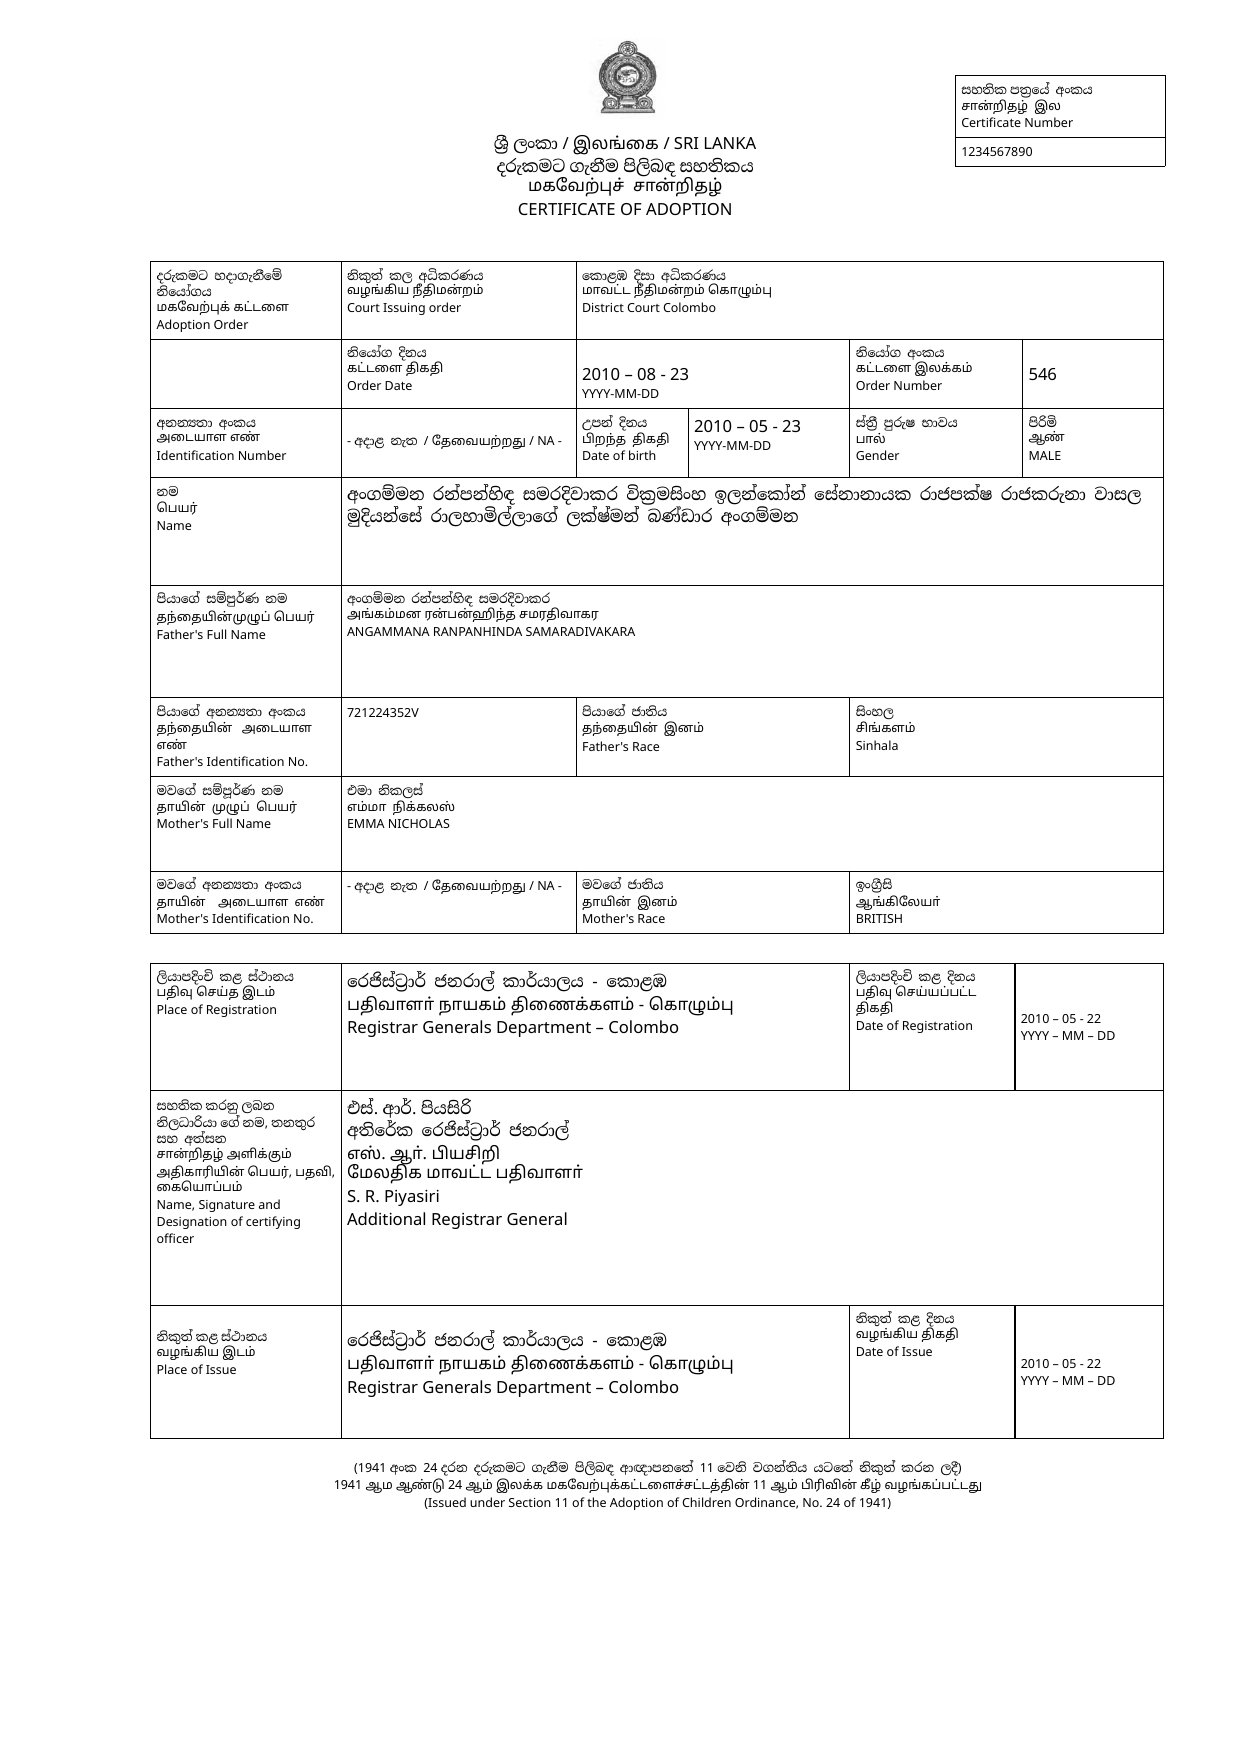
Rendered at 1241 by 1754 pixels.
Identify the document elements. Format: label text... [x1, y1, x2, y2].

table_cell ඉංග්‍රීසි ஆங்கிலேயா் BRITISH [850, 872, 1163, 933]
table_header ශ්‍රී ලංකා / ﻿இலங்கை / SRI LANKA දරුකමට ගැනීම පිලිබඳ සහතිකය மகவேற்புச் சான்றிதழ் CERTIFICATE OF ADOPTION [420, 75, 830, 226]
table_cell ම‌වගේ අනන්‍යතා අංකය தாயின் அடையாள எண் Mother's Identification No. [151, 872, 341, 933]
table_cell - අදාළ නැත / தேவையற்றது / NA - [342, 409, 576, 477]
table_header නිකුත් කල අධිකරණය வழங்கிய நீதிமன்றம் Court Issuing order [342, 262, 576, 338]
table_cell 1234567890 [956, 138, 1165, 166]
table_cell සහතික කරනු ලබන නිලධාරියා ගේ නම, තනතුර සහ අත්සන சான்றிதழ் அளிக்கும் அதிகாரியின் பெயர், பதவி, கையொப்பம் Name, Signature and Designation of certifying officer [151, 1091, 341, 1305]
table_cell පියාගේ අනන්‍යතා අංකය தந்தையின் அடையாள எண் Father's Identification No. [151, 698, 341, 776]
table_cell එමා නිකලස් எம்மா நிக்கலஸ் EMMA NICHOLAS [342, 777, 1163, 871]
table_cell නම பெயர் Name [151, 478, 341, 584]
table_cell 2010 – 08 - 23 YYYY-MM-DD [577, 340, 849, 408]
text (1941 අංක 24 දරන දරුකමට ගැනීම පිලිබඳ ආඥාපනතේ 11 වෙනි වගන්තිය යටතේ නිකුත් කරන ලදී) [150, 1459, 1165, 1476]
text 1941 ஆம ஆண்டு 24 ஆம் இலக்க மகவேற்புக்கட்டளைச்சட்டத்தின் 11 ஆம் பிரிவின் கீழ் வழங்கப்பட்டது [150, 1476, 1165, 1494]
table_cell නියෝග දිනය கட்டளை திகதி Order Date [342, 340, 576, 408]
table_cell ලියාපදිංචි කළ ස්ථානය பதிவு செய்த இடம் Place of Registration [151, 964, 341, 1090]
table_cell 2010 – 05 - 22 YYYY – MM – DD [1016, 964, 1163, 1090]
table_cell රෙජිස්ට්‍රාර් ජනරාල් කාර්යාලය - කොළඹ பதிவாளா் நாயகம் திணைக்களம் - கொழும்பு Registrar Generals Department – Colombo [342, 964, 849, 1090]
table_header සහතික පත්‍රයේ අංකය சான்றிதழ் இல Certificate Number [956, 76, 1165, 137]
table_cell පියාගේ සම්පුර්ණ නම தந்தையின்முழுப் பெயர் Father's Full Name [151, 586, 341, 697]
table_header දරුකමට හදාගැනීමේ නියෝගය மகவேற்புக் கட்டளை Adoption Order [151, 262, 341, 338]
table_cell - අදාළ නැත / தேவையற்றது / NA - [342, 872, 576, 933]
table_cell [151, 340, 341, 408]
text (Issued under Section 11 of the Adoption of Children Ordinance, No. 24 of 1941) [150, 1494, 1165, 1511]
table_cell අංගම්මන රන්පන්හිඳ සමරදිවාකර වික්‍රමසිංහ ඉලන්කෝන් සේනානායක රාජපක්ෂ රාජකරුනා වාසල මුදියන්සේ රාලහාමිල්ලාගේ ලක්ෂ්මන් බණ්ඩාර අංගම්මන [342, 478, 1163, 584]
table_cell රෙජිස්ට්‍රාර් ජනරාල් කාර්යාලය - කොළඹ பதிவாளா் நாயகம் திணைக்களம் - கொழும்பு Registrar Generals Department – Colombo [342, 1306, 849, 1438]
table_cell අංගම්මන රන්පන්හිඳ සමරදිවාකර அங்கம்மன ரன்பன்ஹிந்த சமரதிவாகர ANGAMMANA RANPANHINDA SAMARADIVAKARA [342, 586, 1163, 697]
table_cell [955, 167, 1165, 226]
table_cell සිංහල சிங்களம் Sinhala [850, 698, 1163, 776]
table_cell නියෝග අංකය கட்டளை இலக்கம் Order Number [850, 340, 1022, 408]
table_cell 2010 – 05 - 22 YYYY – MM – DD [1016, 1306, 1163, 1438]
table_cell 721224352V [342, 698, 576, 776]
table_cell අනන්‍යතා අංකය அடையாள எண் Identification Number [151, 409, 341, 477]
table_header කොළඹ දිසා අධිකරණය மாவட்ட நீதிமன்றம் கொழும்பு District Court Colombo [577, 262, 1163, 338]
table_cell [151, 934, 1163, 962]
table_cell ලියාපදිංචි කළ දිනය பதிவு செய்யப்பட்ட திகதி Date of Registration [850, 964, 1014, 1090]
table_cell 2010 – 05 - 23 YYYY-MM-DD [689, 409, 849, 477]
table_cell ම‌වගේ ජාතිය தாயின் இனம் Mother's Race [577, 872, 849, 933]
table_cell ස්ත්‍රී පුරුෂ භාවය பால் Gender [850, 409, 1022, 477]
table_cell උපන් දිනය பிறந்த திகதி Date of birth [577, 409, 688, 477]
table_cell මවගේ සම්පූර්ණ නම தாயின் முழுப் பெயர் Mother's Full Name [151, 777, 341, 871]
table_header [830, 75, 955, 226]
table_cell නිකුත් කළ දිනය வழங்கிய திகதி Date of Issue [850, 1306, 1014, 1438]
table_cell පිරිමි ஆண் MALE [1023, 409, 1163, 477]
table_cell පියාගේ ජාතිය தந்தையின் இனம் Father's Race [577, 698, 849, 776]
table_cell 546 [1023, 340, 1163, 408]
picture [589, 38, 665, 119]
table_cell එස්. ආර්. පියසිරි අතිරේක රෙජිස්ට්‍රාර් ජනරාල් எஸ். ஆா். பியசிறி மேலதிக மாவட்ட பதிவாளா் S. R. Piyasiri Additional Registrar General [342, 1091, 1163, 1305]
table_cell නිකුත් කළ ස්ථානය வழங்கிய இடம் Place of Issue [151, 1306, 341, 1438]
